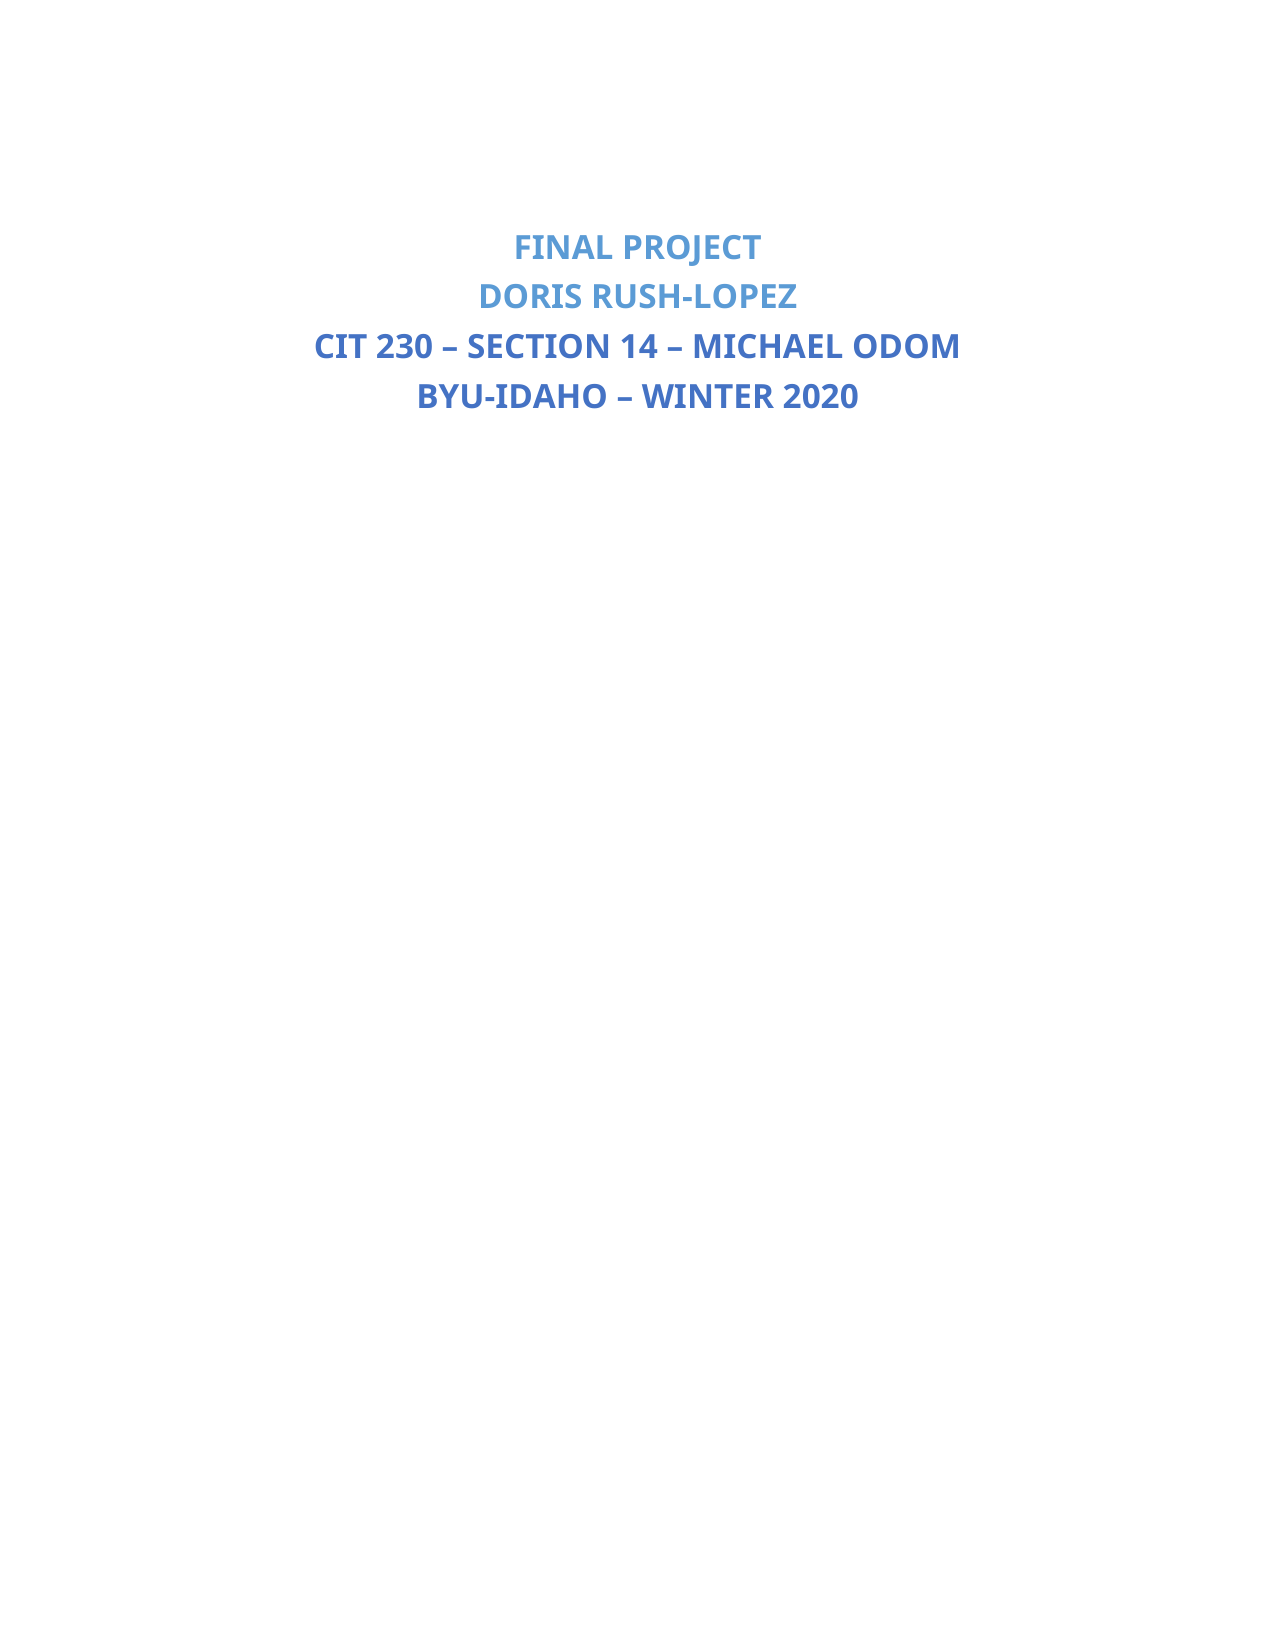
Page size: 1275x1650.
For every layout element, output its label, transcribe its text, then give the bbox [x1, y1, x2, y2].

text BYU-IDAHO – WINTER 2020 [75, 372, 1200, 418]
text cit 230 – section 14 – MICHAEL ODOM [75, 323, 1200, 368]
text doris Rush-Lopez [75, 273, 1200, 319]
text FINAL PROJECT [75, 224, 1200, 269]
